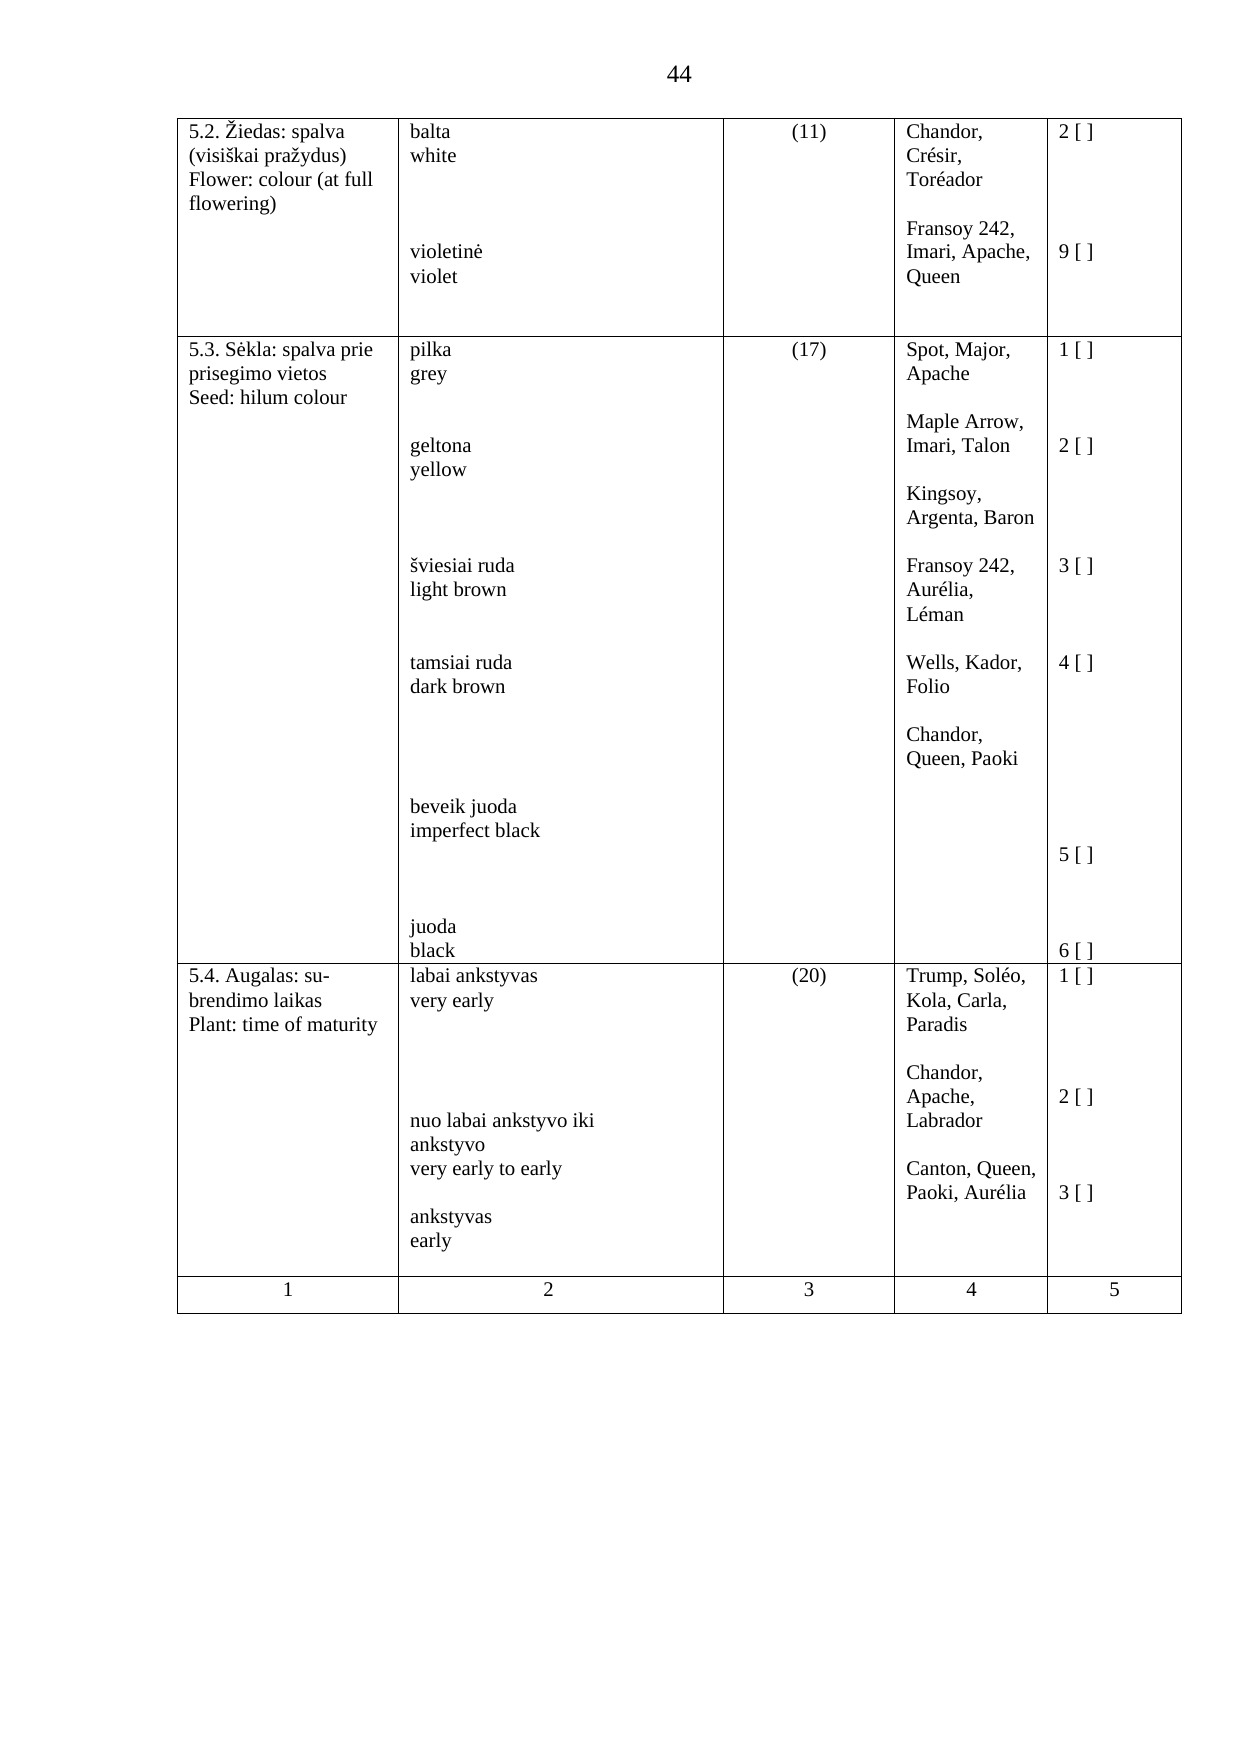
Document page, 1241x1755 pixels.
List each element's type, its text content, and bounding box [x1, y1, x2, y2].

table_cell 2 [ ] 9 [ ] [1048, 119, 1181, 336]
table_cell (11) [724, 119, 894, 336]
table_cell [698, 964, 723, 1276]
table_cell 1 [178, 1277, 398, 1312]
table_cell [698, 119, 723, 336]
table_cell Trump, Soléo, Kola, Carla, Paradis Chandor, Apache, Labrador Canton, Queen, Paoki, Aurélia [895, 964, 1047, 1276]
table_cell 1 [ ] 2 [ ] 3 [ ] [1048, 964, 1181, 1276]
table_cell 5.4. Augalas: su-brendimo laikas Plant: time of maturity [178, 964, 398, 1276]
table_cell 5 [1048, 1277, 1181, 1312]
table_cell (17) [724, 337, 894, 962]
table_cell labai ankstyvas very early nuo labai ankstyvo iki ankstyvo very early to early ankstyvas early [399, 964, 698, 1276]
table_cell Spot, Major, Apache Maple Arrow, Imari, Talon Kingsoy, Argenta, Baron Fransoy 242, Aurélia, Léman Wells, Kador, Folio Chandor, Queen, Paoki [895, 337, 1047, 962]
table_cell 1 [ ] 2 [ ] 3 [ ] 4 [ ] 5 [ ] 6 [ ] [1048, 337, 1181, 962]
table_cell 2 [399, 1277, 698, 1312]
table_cell pilka grey geltona yellow šviesiai ruda light brown tamsiai ruda dark brown beveik juoda imperfect black juoda black [399, 337, 698, 962]
table_cell 3 [724, 1277, 894, 1312]
table_cell (20) [724, 964, 894, 1276]
table_cell 4 [895, 1277, 1047, 1312]
table_cell balta white violetinė violet [399, 119, 698, 336]
table_cell 5.2. Žiedas: spalva (visiškai pražydus) Flower: colour (at full flowering) [178, 119, 398, 336]
table_cell [698, 1277, 723, 1312]
table_cell Chandor, Crésir, Toréador Fransoy 242, Imari, Apache, Queen [895, 119, 1047, 336]
table_cell 5.3. Sėkla: spalva prie prisegimo vietos Seed: hilum colour [178, 337, 398, 962]
table_cell [698, 337, 723, 962]
